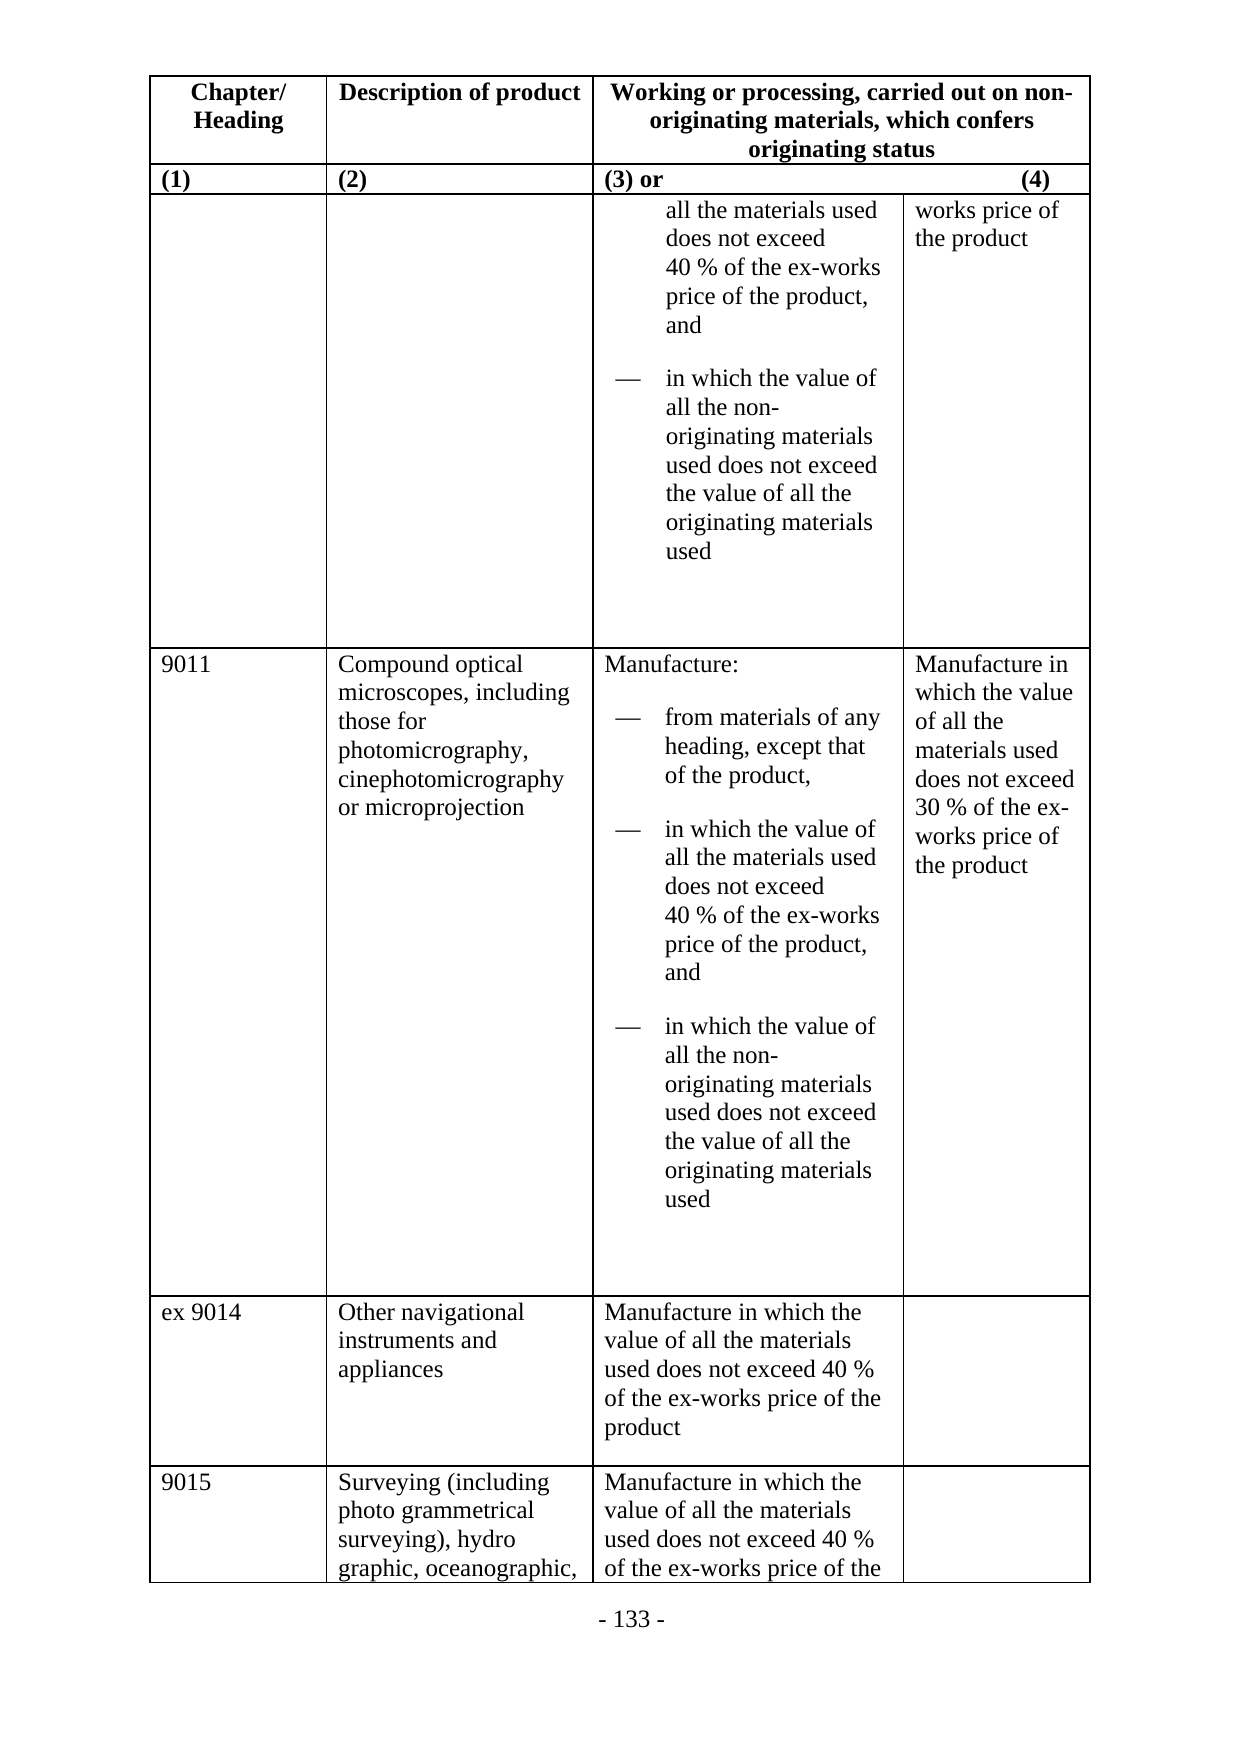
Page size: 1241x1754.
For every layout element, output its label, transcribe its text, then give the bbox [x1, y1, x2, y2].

table_cell [594, 195, 903, 647]
table_cell 9011 [151, 649, 326, 1295]
table_cell — [604, 814, 653, 1011]
table_cell works price of the product [904, 195, 1089, 647]
table_cell in which the value of all the non-originating materials used does not exceed the value of all the originating materials used [654, 364, 892, 590]
table_cell Manufacture in which the value of all the materials used does not exceed 40 % of the ex-works price of the product [594, 1297, 903, 1465]
table_cell in which the value of all the materials used does not exceed 40 % of the ex-works price of the product, and [653, 814, 892, 1011]
table_header Description of product [327, 77, 592, 163]
table_cell — [604, 1011, 653, 1237]
table_cell [151, 195, 326, 647]
table_cell Manufacture in which the value of all the materials used does not exceed 30 % of the ex-works price of the product [904, 649, 1089, 1295]
table_header — [604, 703, 653, 814]
table_cell ex 9014 [151, 1297, 326, 1465]
table_cell all the materials used does not exceed 40 % of the ex-works price of the product, and [654, 195, 892, 363]
table_cell Manufacture in which the value of all the materials used does not exceed 40 % of the ex-works price of the [594, 1467, 903, 1582]
table_cell [327, 195, 592, 647]
table_header Working or processing, carried out on non-originating materials, which confers originating status [594, 77, 1089, 163]
table_cell [904, 1467, 1089, 1582]
table_header Chapter/Heading [151, 77, 326, 163]
table_cell Compound optical microscopes, including those for photomicrography, cinephotomicrography or microprojection [327, 649, 592, 1295]
table_cell (2) [327, 165, 592, 193]
table_cell — [604, 364, 654, 590]
table_cell Surveying (including photo­ grammetrical surveying), hydro­ graphic, oceanographic, [327, 1467, 592, 1582]
table_cell [604, 195, 654, 363]
table_cell Other navigational instruments and appliances [327, 1297, 592, 1465]
table_cell 9015 [151, 1467, 326, 1582]
table_cell (1) [151, 165, 326, 193]
table_cell in which the value of all the non-originating materials used does not exceed the value of all the originating materials used [653, 1011, 892, 1237]
table_cell (3) or (4) [594, 165, 1089, 193]
table_cell [904, 1297, 1089, 1465]
table_header from materials of any heading, except that of the product, [653, 703, 892, 814]
table_cell Manufacture: [594, 649, 903, 1295]
